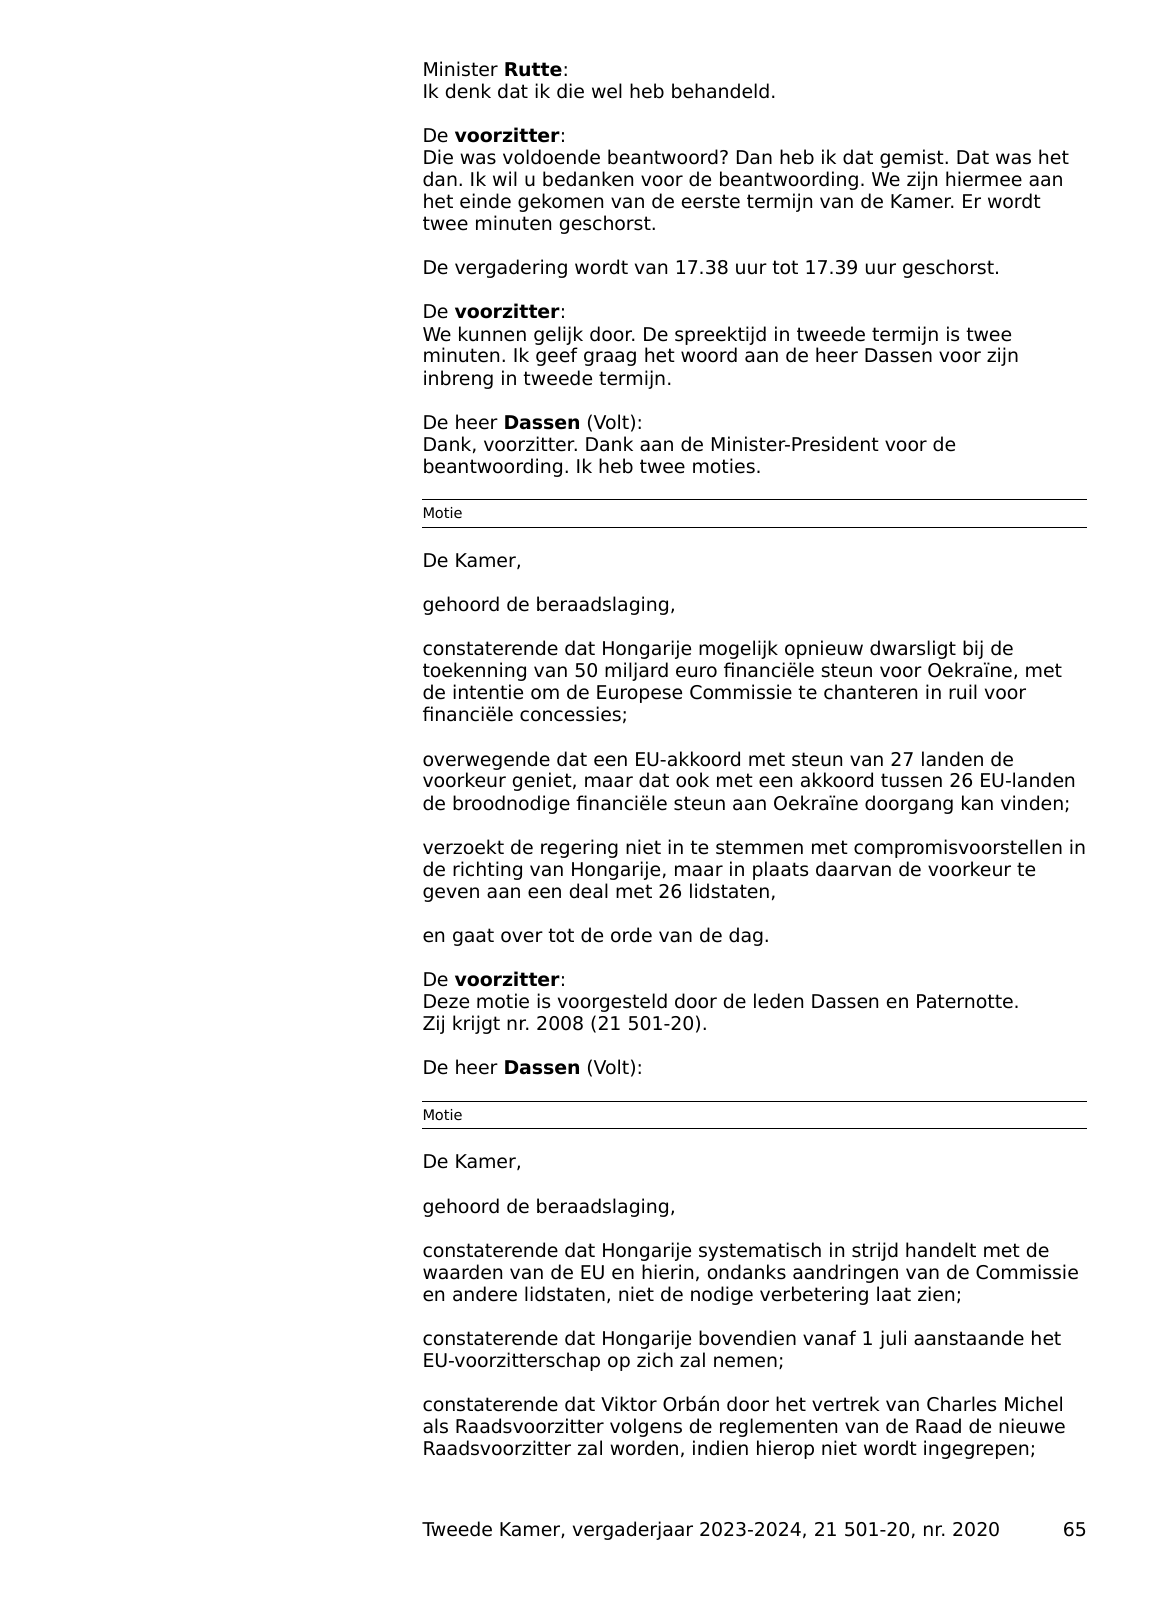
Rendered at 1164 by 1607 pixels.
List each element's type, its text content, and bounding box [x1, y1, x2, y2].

text De Kamer, [422, 1151, 1087, 1173]
text De voorzitter: [422, 125, 1087, 147]
text constaterende dat Hongarije mogelijk opnieuw dwarsligt bij de toekenning van 50 miljard euro financiële steun voor Oekraïne, met de intentie om de Europese Commissie te chanteren in ruil voor financiële concessies; [422, 638, 1087, 726]
text De heer Dassen (Volt): [422, 412, 1087, 433]
text overwegende dat een EU-akkoord met steun van 27 landen de voorkeur geniet, maar dat ook met een akkoord tussen 26 EU-landen de broodnodige financiële steun aan Oekraïne doorgang kan vinden; [422, 748, 1087, 814]
text verzoekt de regering niet in te stemmen met compromisvoorstellen in de richting van Hongarije, maar in plaats daarvan de voorkeur te geven aan een deal met 26 lidstaten, [422, 837, 1087, 902]
text We kunnen gelijk door. De spreektijd in tweede termijn is twee minuten. Ik geef graag het woord aan de heer Dassen voor zijn inbreng in tweede termijn. [422, 323, 1087, 389]
text gehoord de beraadslaging, [422, 1196, 1087, 1218]
table_header Motie [422, 1102, 1087, 1128]
text Dank, voorzitter. Dank aan de Minister-President voor de beantwoording. Ik heb twee moties. [422, 433, 1087, 477]
table_header Motie [422, 500, 1087, 527]
text De Kamer, [422, 550, 1087, 572]
text constaterende dat Hongarije systematisch in strijd handelt met de waarden van de EU en hierin, ondanks aandringen van de Commissie en andere lidstaten, niet de nodige verbetering laat zien; [422, 1240, 1087, 1306]
text De vergadering wordt van 17.38 uur tot 17.39 uur geschorst. [422, 257, 1087, 279]
text constaterende dat Viktor Orbán door het vertrek van Charles Michel als Raadsvoorzitter volgens de reglementen van de Raad de nieuwe Raadsvoorzitter zal worden, indien hierop niet wordt ingegrepen; [422, 1394, 1087, 1460]
text en gaat over tot de orde van de dag. [422, 925, 1087, 947]
text Ik denk dat ik die wel heb behandeld. [422, 81, 1087, 103]
text Die was voldoende beantwoord? Dan heb ik dat gemist. Dat was het dan. Ik wil u bedanken voor de beantwoording. We zijn hiermee aan het einde gekomen van de eerste termijn van de Kamer. Er wordt twee minuten geschorst. [422, 147, 1087, 235]
text Deze motie is voorgesteld door de leden Dassen en Paternotte. [422, 991, 1087, 1013]
text De heer Dassen (Volt): [422, 1057, 1087, 1079]
text De voorzitter: [422, 969, 1087, 991]
text constaterende dat Hongarije bovendien vanaf 1 juli aanstaande het EU-voorzitterschap op zich zal nemen; [422, 1328, 1087, 1372]
text Zij krijgt nr. 2008 (21 501-20). [422, 1013, 1087, 1035]
text Minister Rutte: [422, 59, 1087, 81]
text De voorzitter: [422, 301, 1087, 323]
text gehoord de beraadslaging, [422, 594, 1087, 616]
